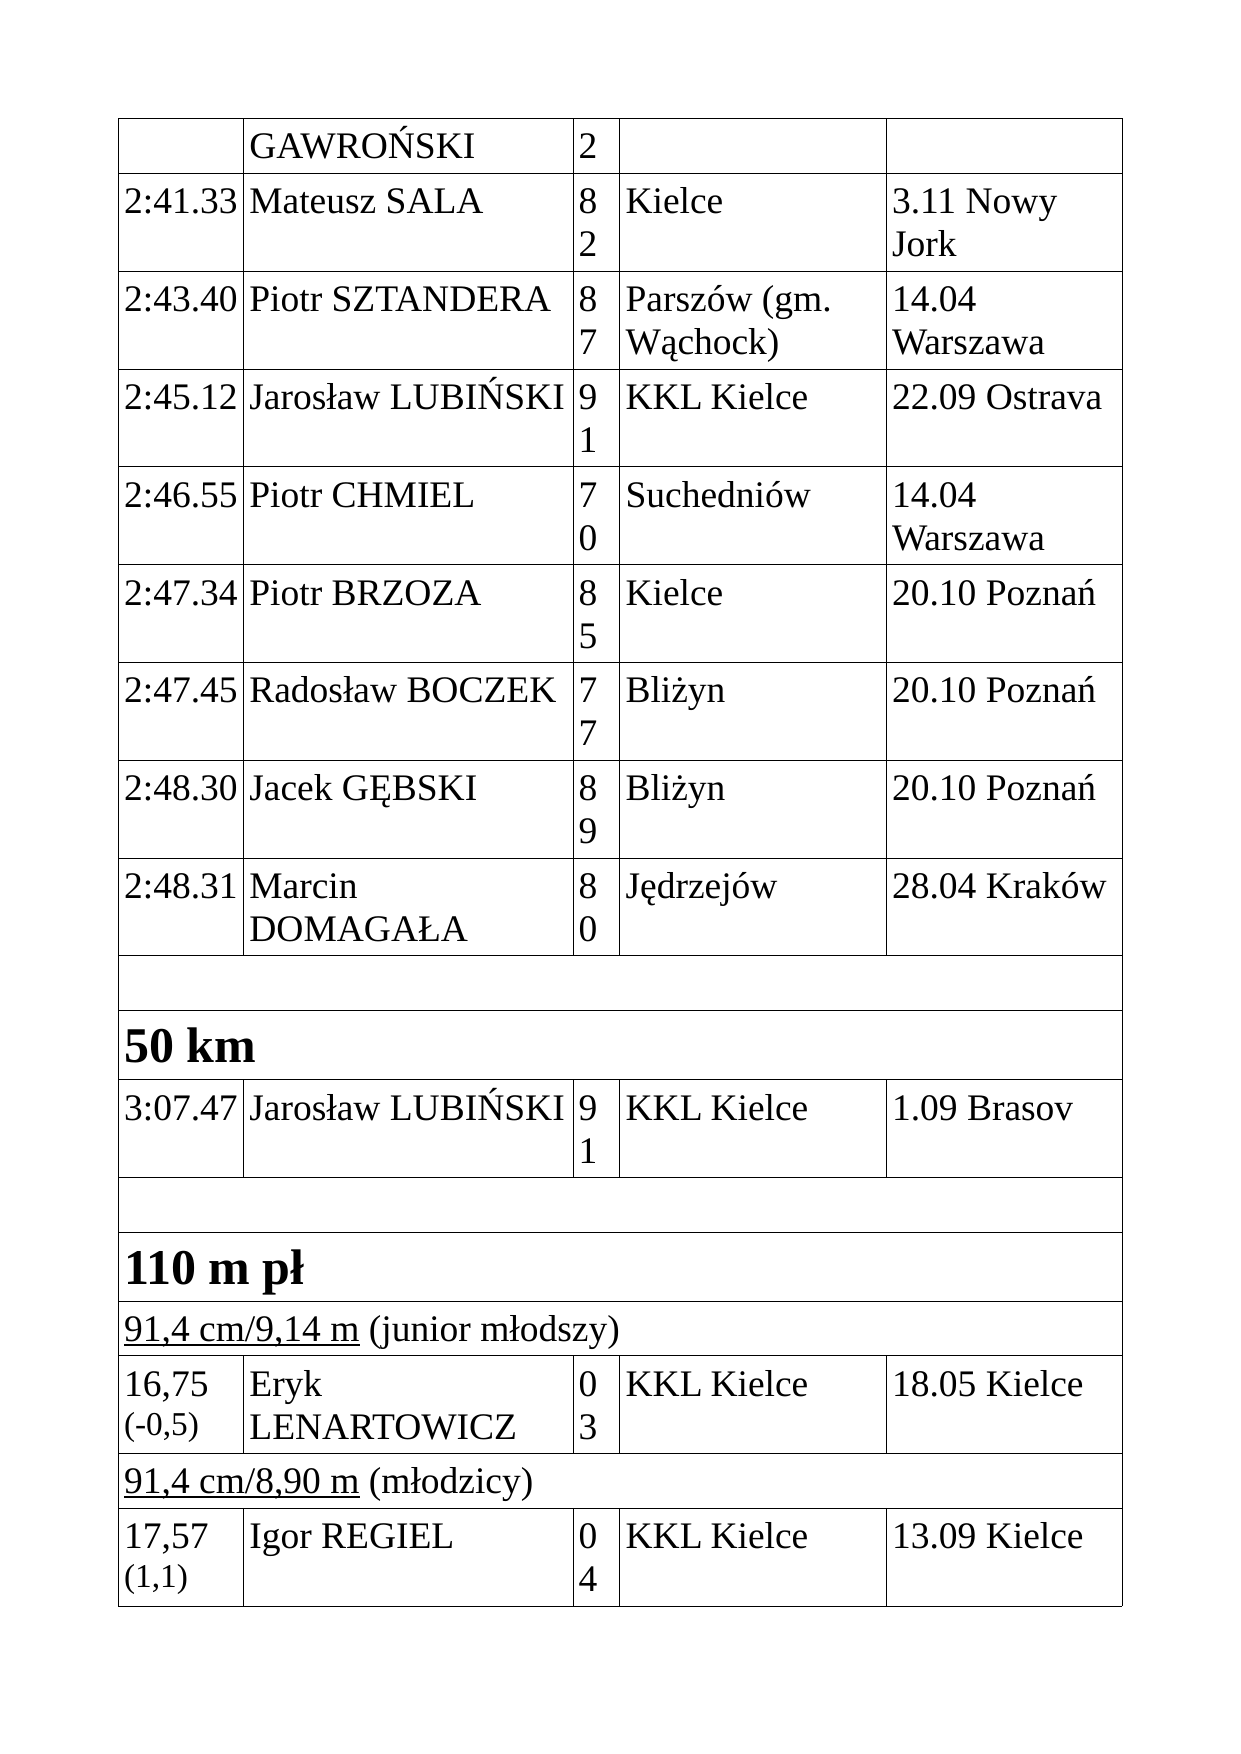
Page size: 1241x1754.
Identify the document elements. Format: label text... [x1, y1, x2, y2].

table_cell 50 km [119, 1011, 1122, 1079]
table_cell 80 [574, 859, 619, 955]
table_cell 04 [574, 1509, 619, 1606]
table_cell 91 [574, 1080, 619, 1177]
table_cell 18.05 Kielce [887, 1356, 1122, 1453]
table_cell 85 [574, 565, 619, 662]
table_cell Marcin DOMAGAŁA [244, 859, 573, 955]
table_cell Eryk LENARTOWICZ [244, 1356, 573, 1453]
table_cell 82 [574, 174, 619, 271]
table_cell 91,4 cm/9,14 m (junior młodszy) [119, 1302, 1122, 1355]
table_cell 110 m pł [119, 1233, 1122, 1301]
table_cell KKL Kielce [620, 1080, 886, 1177]
table_cell [119, 1178, 1122, 1232]
table_cell 14.04 Warszawa [887, 272, 1122, 368]
table_cell 2 [574, 119, 619, 173]
table_cell [620, 119, 886, 173]
table_cell Kielce [620, 174, 886, 271]
table_cell 3:07.47 [119, 1080, 243, 1177]
table_cell Kielce [620, 565, 886, 662]
table_cell Bliżyn [620, 761, 886, 857]
table_cell 16,75 (-0,5) [119, 1356, 243, 1453]
table_cell KKL Kielce [620, 370, 886, 466]
table_cell GAWROŃSKI [244, 119, 573, 173]
table_cell 2:45.12 [119, 370, 243, 466]
table_cell 3.11 Nowy Jork [887, 174, 1122, 271]
table_cell 20.10 Poznań [887, 663, 1122, 760]
table_cell Jędrzejów [620, 859, 886, 955]
table_cell Parszów (gm. Wąchock) [620, 272, 886, 368]
table_cell Piotr CHMIEL [244, 467, 573, 564]
table_cell 14.04 Warszawa [887, 467, 1122, 564]
table_cell Piotr BRZOZA [244, 565, 573, 662]
table_cell 2:43.40 [119, 272, 243, 368]
table_cell 2:47.34 [119, 565, 243, 662]
table_cell Mateusz SALA [244, 174, 573, 271]
table_cell 87 [574, 272, 619, 368]
table_cell 70 [574, 467, 619, 564]
table_cell 1.09 Brasov [887, 1080, 1122, 1177]
table_cell 22.09 Ostrava [887, 370, 1122, 466]
table_cell Piotr SZTANDERA [244, 272, 573, 368]
table_cell [119, 119, 243, 173]
table_cell 91,4 cm/8,90 m (młodzicy) [119, 1454, 1122, 1508]
table_cell KKL Kielce [620, 1509, 886, 1606]
table_cell [887, 119, 1122, 173]
table_cell Suchedniów [620, 467, 886, 564]
table_cell 91 [574, 370, 619, 466]
table_cell Bliżyn [620, 663, 886, 760]
table_cell 2:48.30 [119, 761, 243, 857]
table_cell Radosław BOCZEK [244, 663, 573, 760]
table_cell 2:47.45 [119, 663, 243, 760]
table_cell 77 [574, 663, 619, 760]
table_cell 13.09 Kielce [887, 1509, 1122, 1606]
table_cell 20.10 Poznań [887, 565, 1122, 662]
table_cell Jacek GĘBSKI [244, 761, 573, 857]
table_cell Igor REGIEL [244, 1509, 573, 1606]
table_cell Jarosław LUBIŃSKI [244, 370, 573, 466]
table_cell 28.04 Kraków [887, 859, 1122, 955]
table_cell 03 [574, 1356, 619, 1453]
table_cell KKL Kielce [620, 1356, 886, 1453]
table_cell 20.10 Poznań [887, 761, 1122, 857]
table_cell 2:41.33 [119, 174, 243, 271]
table_cell 89 [574, 761, 619, 857]
table_cell 2:46.55 [119, 467, 243, 564]
table_cell 17,57 (1,1) [119, 1509, 243, 1606]
table_cell Jarosław LUBIŃSKI [244, 1080, 573, 1177]
table_cell [119, 956, 1122, 1010]
table_cell 2:48.31 [119, 859, 243, 955]
